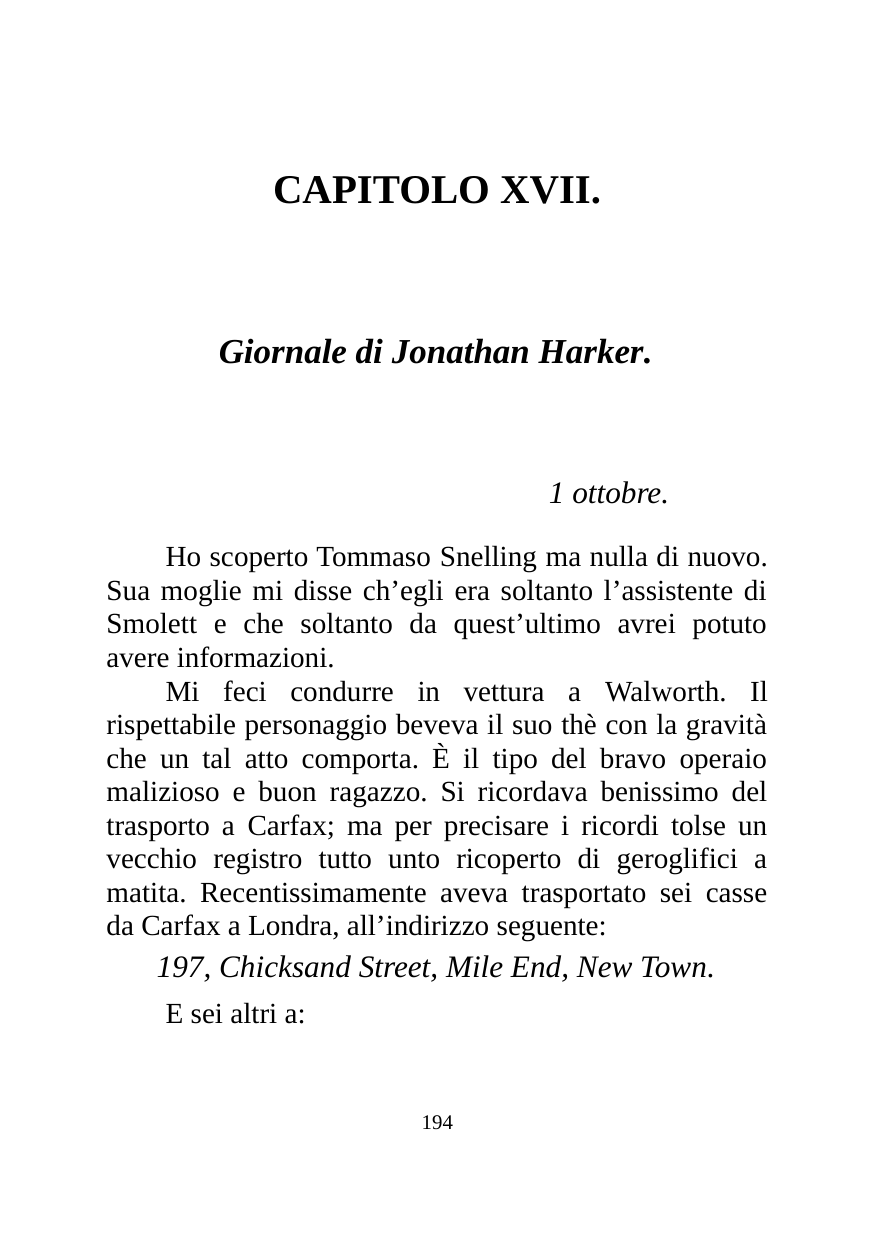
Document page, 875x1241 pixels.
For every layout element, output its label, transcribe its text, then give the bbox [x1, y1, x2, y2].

subtitle Giornale di Jonathan Harker. [106, 330, 768, 371]
subtitle 197, Chicksand Street, Mile End, New Town. [106, 948, 768, 984]
text Mi feci condurre in vettura a Walworth. Il rispettabile personaggio beveva il suo thè con la gravità che un tal atto comporta. È il tipo del bravo operaio malizioso e buon ragazzo. Si ricordava benissimo del trasporto a Carfax; ma per precisare i ricordi tolse un vecchio registro tutto unto ricoperto di geroglifici a matita. Recentissimamente aveva trasportato sei casse da Carfax a Londra, all’indirizzo seguente: [106, 674, 768, 942]
text E sei altri a: [106, 997, 768, 1030]
subtitle CAPITOLO XVII. [106, 165, 768, 212]
text 1 ottobre. [106, 418, 768, 510]
text Ho scoperto Tommaso Snelling ma nulla di nuovo. Sua moglie mi disse ch’egli era soltanto l’assistente di Smolett e che soltanto da quest’ultimo avrei potuto avere informazioni. [106, 539, 768, 674]
